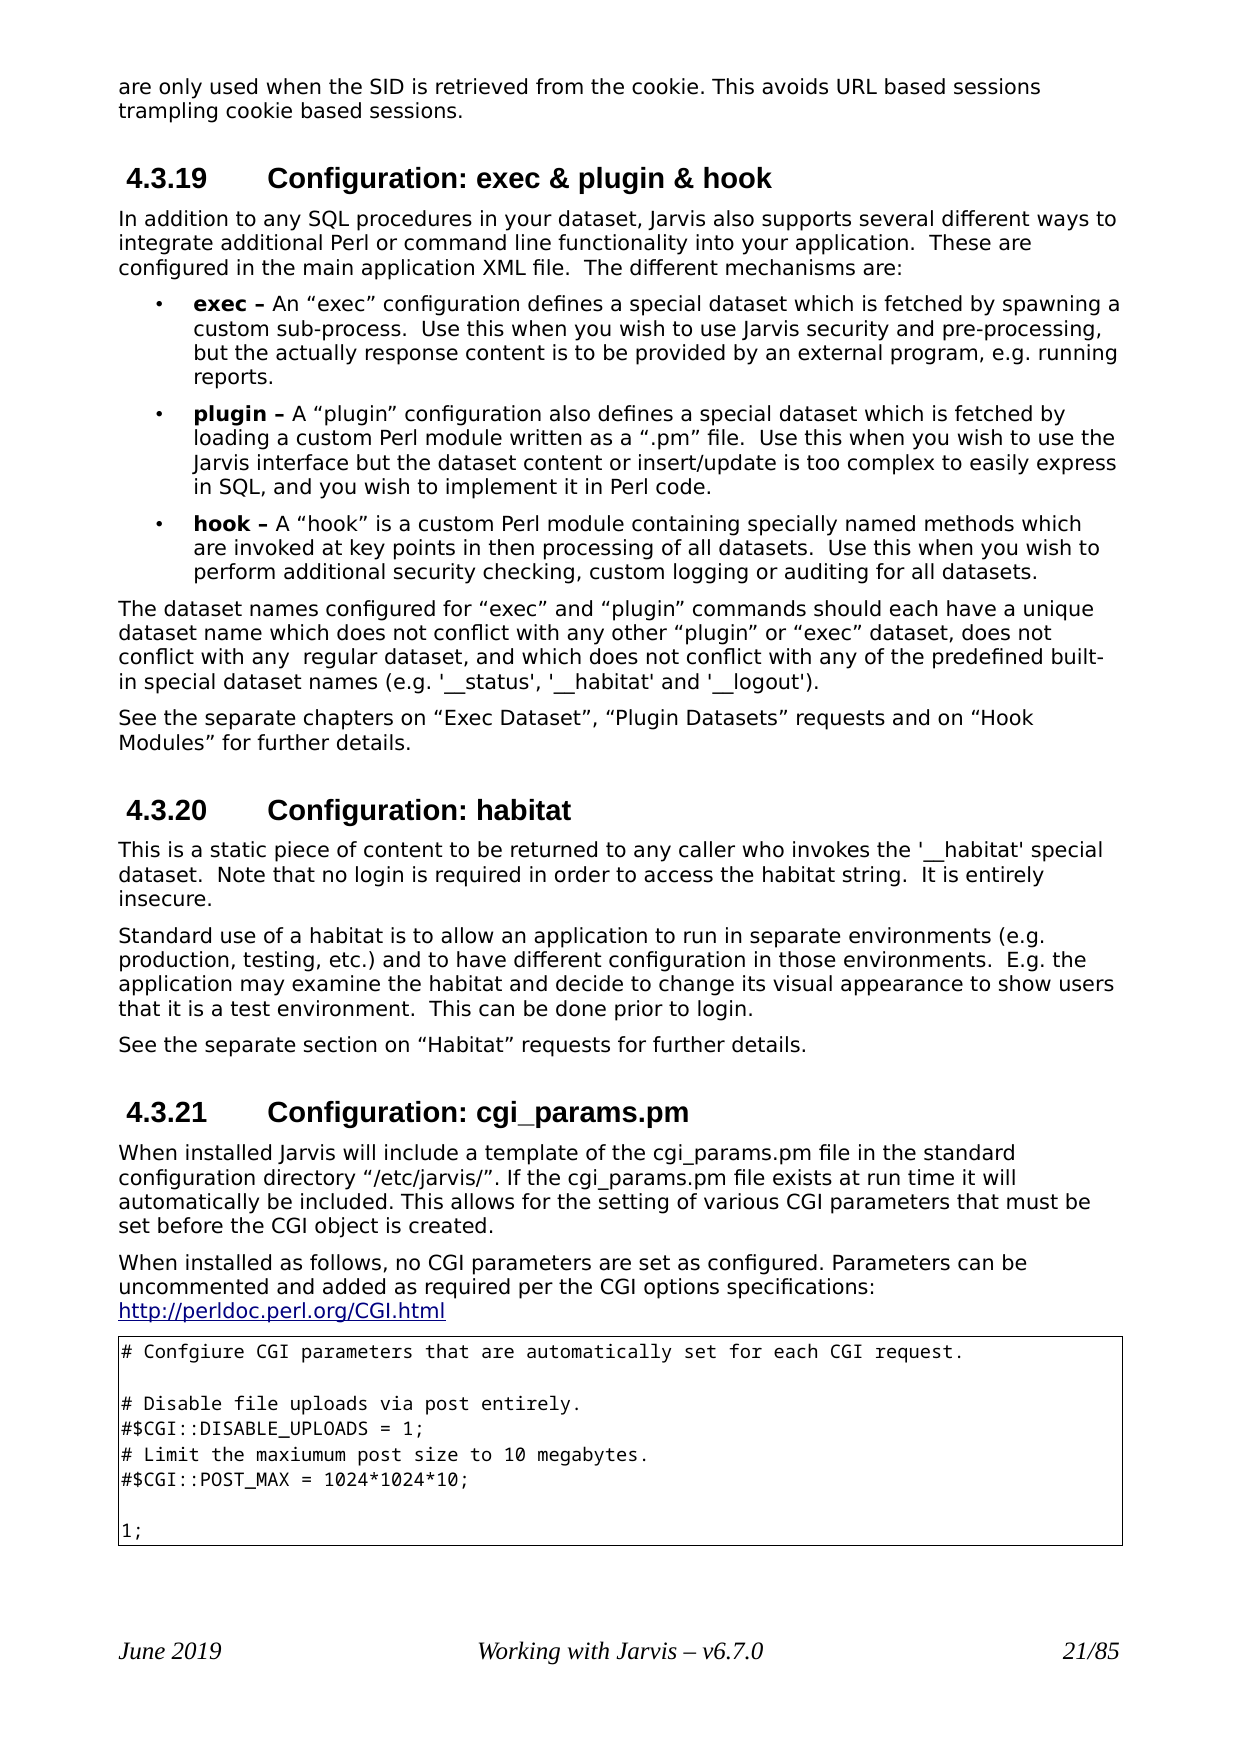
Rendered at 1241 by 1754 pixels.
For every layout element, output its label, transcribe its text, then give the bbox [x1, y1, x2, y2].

subtitle Configuration: habitat [118, 792, 1122, 826]
text When installed as follows, no CGI parameters are set as configured. Parameters can be uncommented and added as required per the CGI options specifications: http://perldoc.perl.org/CGI.html [118, 1251, 1122, 1324]
text When installed Jarvis will include a template of the cgi_params.pm file in the standard configuration directory “/etc/jarvis/”. If the cgi_params.pm file exists at run time it will automatically be included. This allows for the setting of various CGI parameters that must be set before the CGI object is created. [118, 1141, 1122, 1238]
list exec – An “exec” configuration defines a special dataset which is fetched by spawning a custom sub-process. Use this when you wish to use Jarvis security and pre-processing, but the actually response content is to be provided by an external program, e.g. running reports. [156, 292, 1122, 389]
text 1; [119, 1515, 1122, 1545]
text In addition to any SQL procedures in your dataset, Jarvis also supports several different ways to integrate additional Perl or command line functionality into your application. These are configured in the main application XML file. The different mechanisms are: [118, 207, 1122, 280]
text See the separate chapters on “Exec Dataset”, “Plugin Datasets” requests and on “Hook Modules” for further details. [118, 706, 1122, 755]
list hook – A “hook” is a custom Perl module containing specially named methods which are invoked at key points in then processing of all datasets. Use this when you wish to perform additional security checking, custom logging or auditing for all datasets. [156, 512, 1122, 584]
list plugin – A “plugin” configuration also defines a special dataset which is fetched by loading a custom Perl module written as a “.pm” file. Use this when you wish to use the Jarvis interface but the dataset content or insert/update is too complex to easily express in SQL, and you wish to implement it in Perl code. [156, 402, 1122, 499]
text # Confgiure CGI parameters that are automatically set for each CGI request. [119, 1337, 1122, 1364]
text The dataset names configured for “exec” and “plugin” commands should each have a unique dataset name which does not conflict with any other “plugin” or “exec” dataset, does not conflict with any regular dataset, and which does not conflict with any of the predefined built-in special dataset names (e.g. '__status', '__habitat' and '__logout'). [118, 597, 1122, 694]
text This is a static piece of content to be returned to any caller who invokes the '__habitat' special dataset. Note that no login is required in order to access the habitat string. It is entirely insecure. [118, 838, 1122, 911]
text See the separate section on “Habitat” requests for further details. [118, 1033, 1122, 1058]
text are only used when the SID is retrieved from the cookie. This avoids URL based sessions trampling cookie based sessions. [118, 75, 1122, 123]
subtitle Configuration: exec & plugin & hook [118, 161, 1122, 194]
subtitle Configuration: cgi_params.pm [118, 1095, 1122, 1129]
text #$CGI::POST_MAX = 1024*1024*10; [119, 1464, 1122, 1492]
text #$CGI::DISABLE_UPLOADS = 1; [119, 1413, 1122, 1438]
text Standard use of a habitat is to allow an application to run in separate environments (e.g. production, testing, etc.) and to have different configuration in those environments. E.g. the application may examine the habitat and decide to change its visual appearance to show users that it is a test environment. This can be done prior to login. [118, 924, 1122, 1021]
text # Limit the maxiumum post size to 10 megabytes. [119, 1438, 1122, 1464]
text # Disable file uploads via post entirely. [119, 1387, 1122, 1413]
